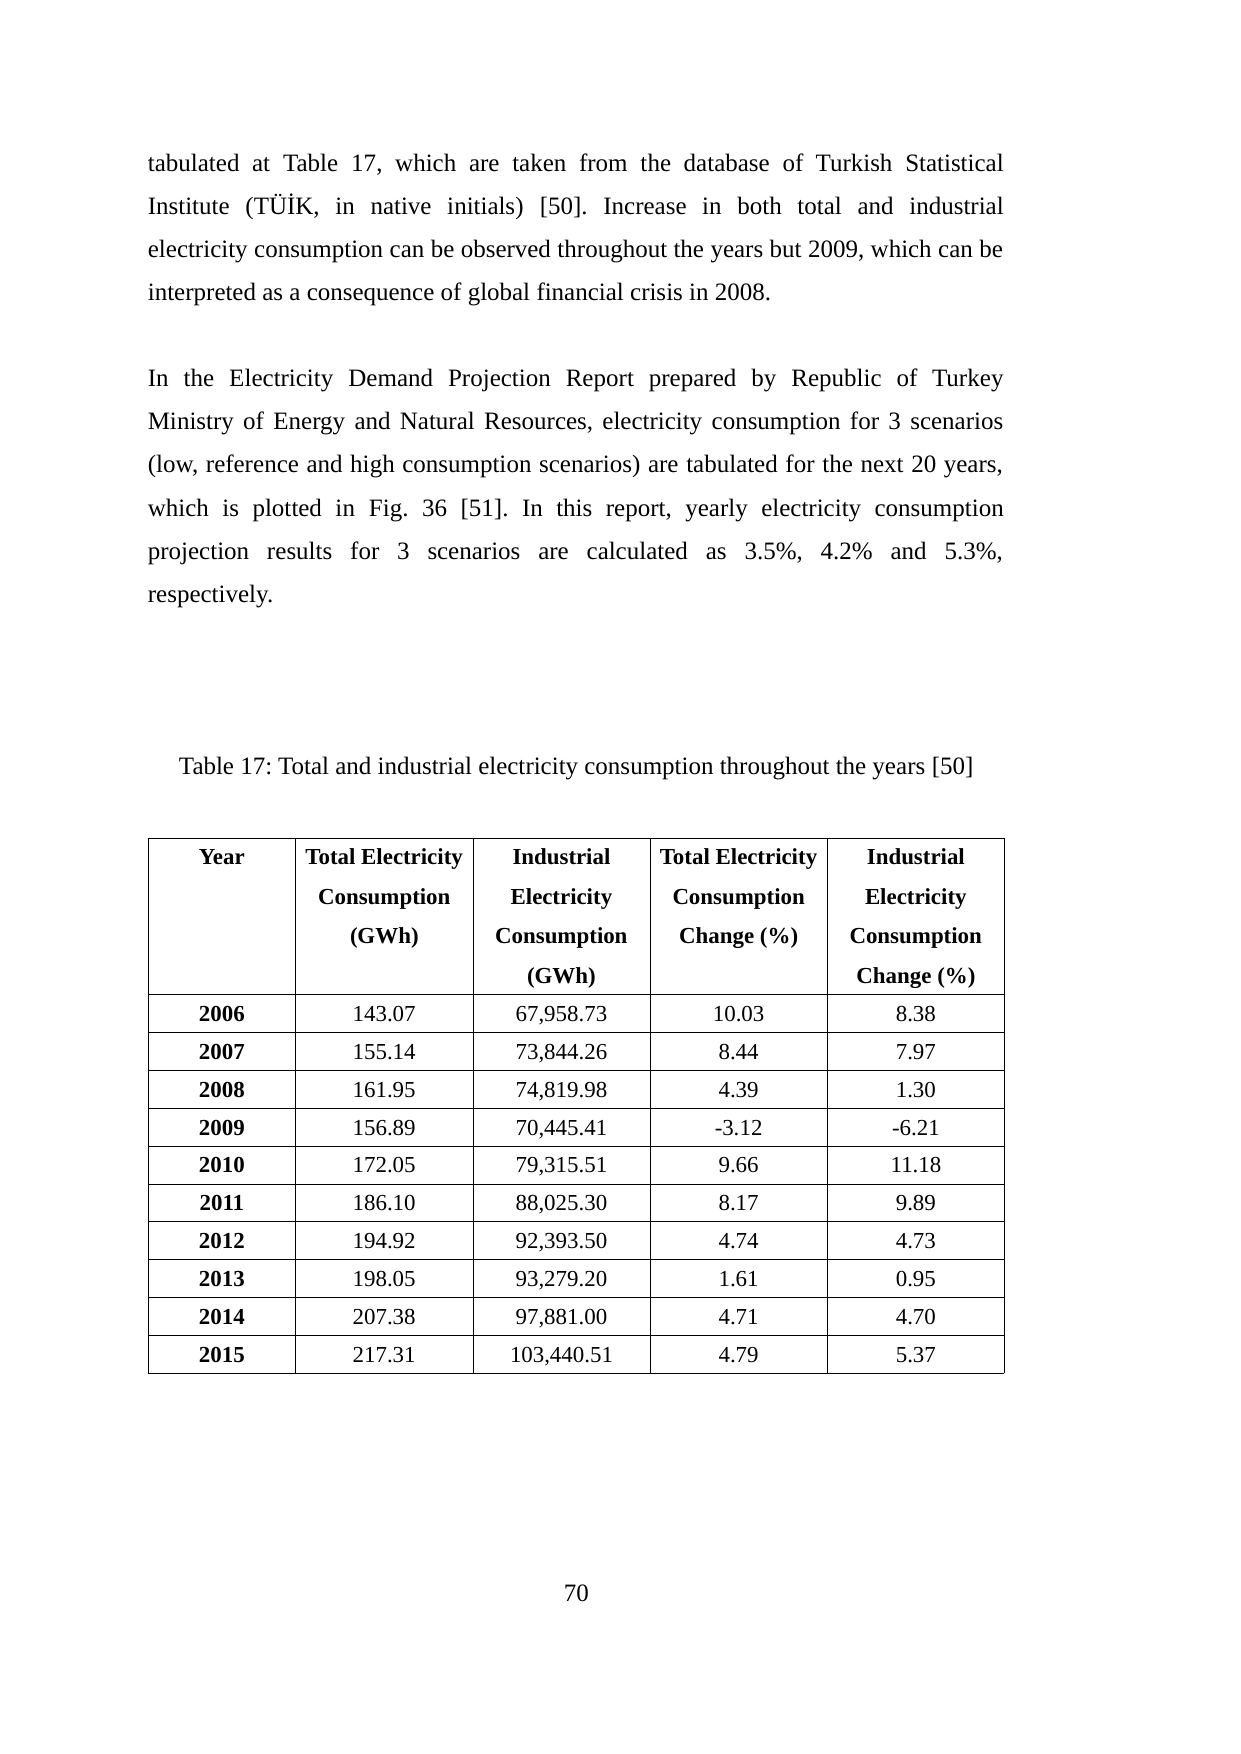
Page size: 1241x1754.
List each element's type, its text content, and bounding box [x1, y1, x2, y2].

table_header Industrial Electricity Consumption (GWh) [474, 839, 650, 994]
table_cell 92,393.50 [474, 1222, 650, 1259]
table_cell 0.95 [828, 1260, 1004, 1297]
table_cell 67,958.73 [474, 995, 650, 1032]
table_cell 2010 [149, 1147, 295, 1183]
table_cell 8.44 [651, 1033, 827, 1070]
table_cell 73,844.26 [474, 1033, 650, 1070]
table_header Total Electricity Consumption (GWh) [296, 839, 473, 994]
table_cell 79,315.51 [474, 1147, 650, 1183]
table_cell 4.73 [828, 1222, 1004, 1259]
table_cell 2013 [149, 1260, 295, 1297]
table_cell 1.30 [828, 1071, 1004, 1108]
table_cell 7.97 [828, 1033, 1004, 1070]
table_cell -6.21 [828, 1109, 1004, 1146]
table_cell 97,881.00 [474, 1298, 650, 1335]
table_cell 155.14 [296, 1033, 473, 1070]
text tabulated at Table 17, which are taken from the database of Turkish Statistical Institute (TÜİK, in native initials) [50]. Increase in both total and industrial electricity consumption can be observed throughout the years but 2009, which can be interpreted as a consequence of global financial crisis in 2008. [148, 148, 1004, 306]
table_cell 88,025.30 [474, 1185, 650, 1221]
text In the Electricity Demand Projection Report prepared by Republic of Turkey Ministry of Energy and Natural Resources, electricity consumption for 3 scenarios (low, reference and high consumption scenarios) are tabulated for the next 20 years, which is plotted in Fig. 36 [51]⁠. In this report, yearly electricity consumption projection results for 3 scenarios are calculated as 3.5%, 4.2% and 5.3%, respectively. [148, 363, 1004, 608]
table_cell 198.05 [296, 1260, 473, 1297]
table_header Total Electricity Consumption Change (%) [651, 839, 827, 994]
table_cell -3.12 [651, 1109, 827, 1146]
table_cell 8.38 [828, 995, 1004, 1032]
table_cell 2006 [149, 995, 295, 1032]
table_cell 93,279.20 [474, 1260, 650, 1297]
table_cell 2011 [149, 1185, 295, 1221]
table_cell 4.39 [651, 1071, 827, 1108]
table_cell 2008 [149, 1071, 295, 1108]
table_cell 2012 [149, 1222, 295, 1259]
table_cell 9.66 [651, 1147, 827, 1183]
table_cell 8.17 [651, 1185, 827, 1221]
table_cell 194.92 [296, 1222, 473, 1259]
table_cell 161.95 [296, 1071, 473, 1108]
table_cell 2015 [149, 1336, 295, 1373]
table_cell 10.03 [651, 995, 827, 1032]
table_cell 2014 [149, 1298, 295, 1335]
table_cell 11.18 [828, 1147, 1004, 1183]
text Table 17: Total and industrial electricity consumption throughout the years [50] [148, 751, 1004, 780]
table_cell 4.71 [651, 1298, 827, 1335]
table_cell 143.07 [296, 995, 473, 1032]
table_cell 2007 [149, 1033, 295, 1070]
table_cell 5.37 [828, 1336, 1004, 1373]
table_cell 70,445.41 [474, 1109, 650, 1146]
table_cell 4.79 [651, 1336, 827, 1373]
table_cell 4.74 [651, 1222, 827, 1259]
table_cell 207.38 [296, 1298, 473, 1335]
table_cell 103,440.51 [474, 1336, 650, 1373]
table_cell 156.89 [296, 1109, 473, 1146]
table_header Industrial Electricity Consumption Change (%) [828, 839, 1004, 994]
table_cell 172.05 [296, 1147, 473, 1183]
table_cell 2009 [149, 1109, 295, 1146]
table_header Year [149, 839, 295, 994]
table_cell 217.31 [296, 1336, 473, 1373]
table_cell 9.89 [828, 1185, 1004, 1221]
table_cell 74,819.98 [474, 1071, 650, 1108]
table_cell 186.10 [296, 1185, 473, 1221]
table_cell 4.70 [828, 1298, 1004, 1335]
table_cell 1.61 [651, 1260, 827, 1297]
